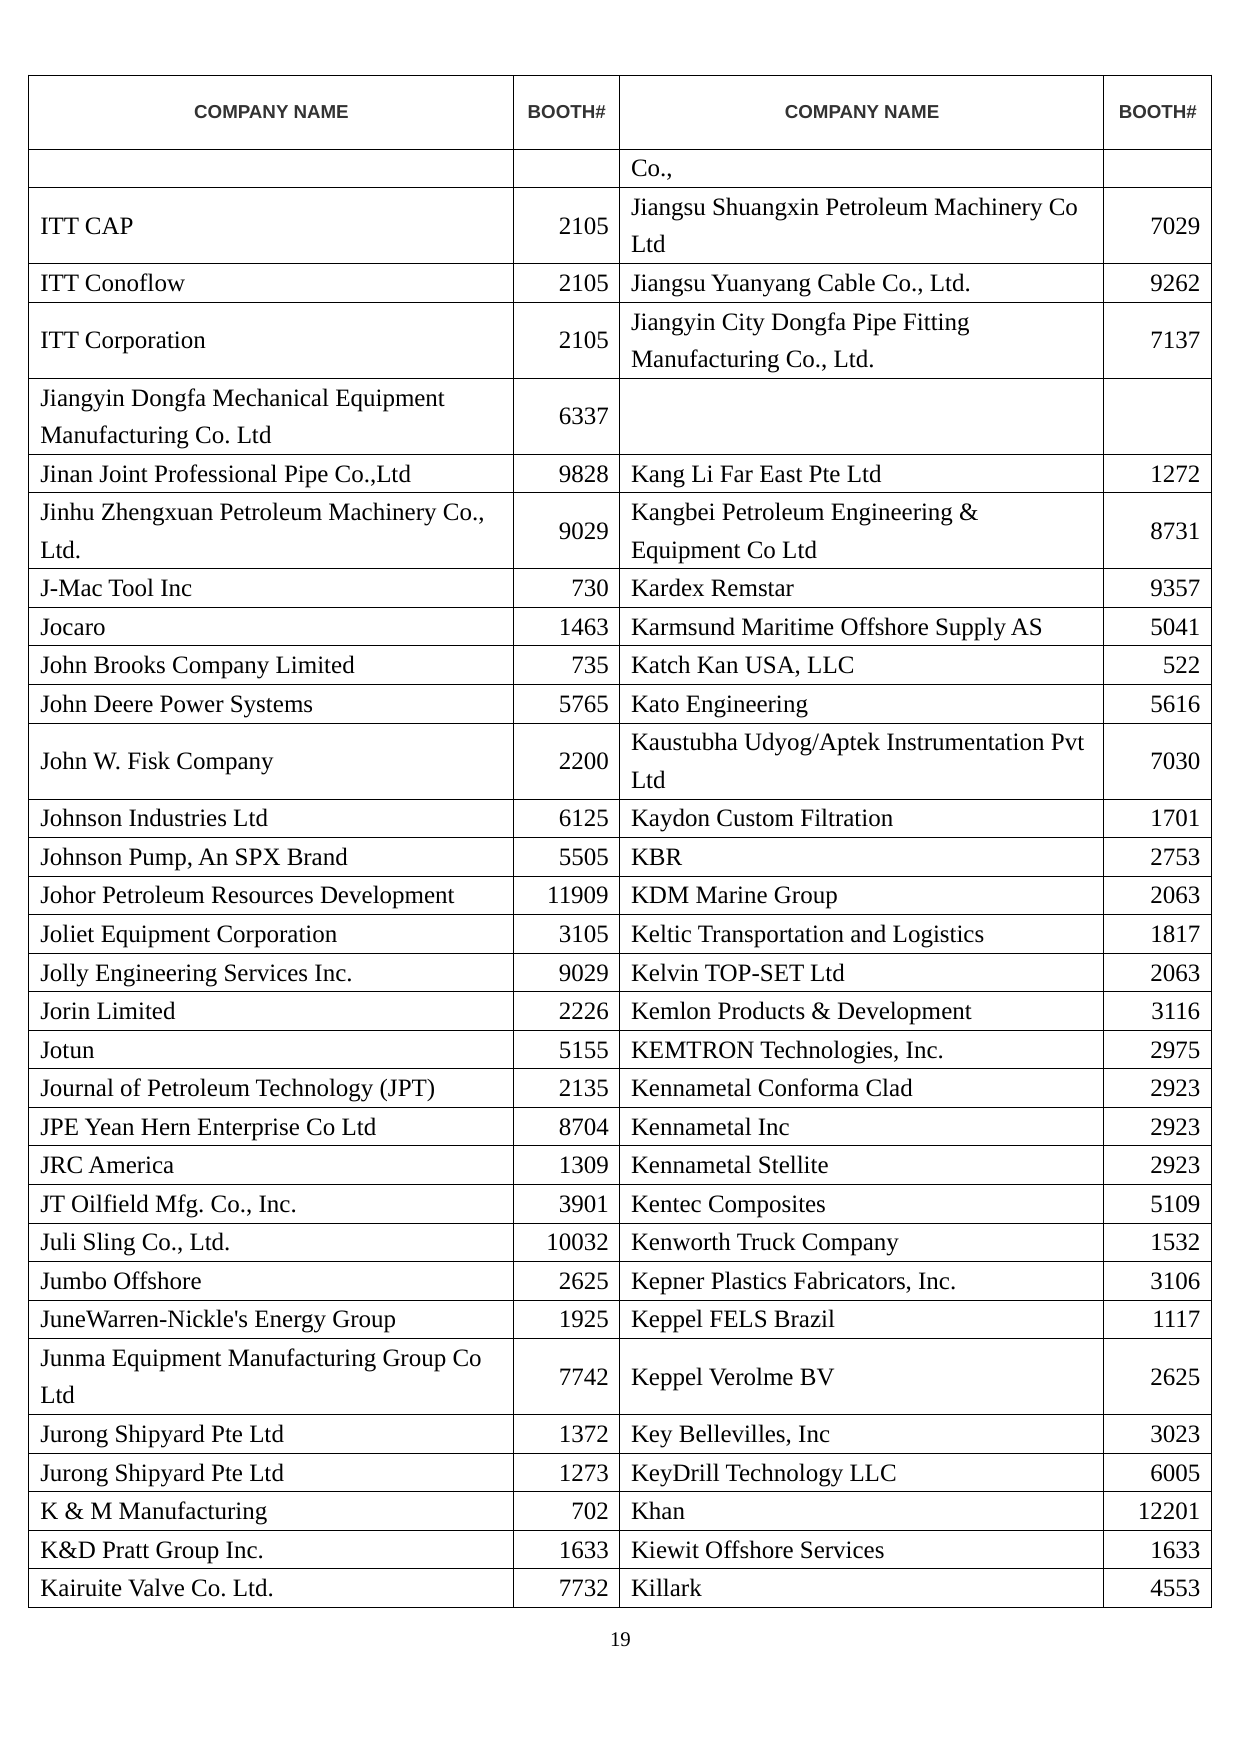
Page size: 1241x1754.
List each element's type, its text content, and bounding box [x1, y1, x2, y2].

table_cell KEMTRON Technologies, Inc. [620, 1031, 1103, 1068]
table_cell Junma Equipment Manufacturing Group Co Ltd [29, 1339, 513, 1414]
table_cell 2923 [1104, 1146, 1211, 1184]
table_cell 7742 [514, 1339, 619, 1414]
table_cell 9262 [1104, 264, 1211, 302]
table_cell 8731 [1104, 493, 1211, 568]
table_cell [514, 150, 619, 187]
table_cell 3116 [1104, 992, 1211, 1030]
table_cell 2105 [514, 264, 619, 302]
table_cell 5765 [514, 685, 619, 722]
table_cell K&D Pratt Group Inc. [29, 1531, 513, 1568]
table_cell KDM Marine Group [620, 877, 1103, 914]
table_cell [1104, 150, 1211, 187]
table_cell Kelvin TOP-SET Ltd [620, 954, 1103, 991]
table_cell 2625 [514, 1262, 619, 1299]
table_cell 7029 [1104, 188, 1211, 263]
table_cell 1633 [514, 1531, 619, 1568]
table_cell Killark [620, 1569, 1103, 1607]
table_cell 1463 [514, 608, 619, 645]
table_cell Kardex Remstar [620, 569, 1103, 607]
table_cell Jotun [29, 1031, 513, 1068]
table_cell 3023 [1104, 1415, 1211, 1453]
table_cell 2226 [514, 992, 619, 1030]
table_cell Jiangsu Yuanyang Cable Co., Ltd. [620, 264, 1103, 302]
table_cell 2063 [1104, 954, 1211, 991]
table_cell John Brooks Company Limited [29, 646, 513, 684]
table_cell John Deere Power Systems [29, 685, 513, 722]
table_cell Jurong Shipyard Pte Ltd [29, 1454, 513, 1491]
table_cell Karmsund Maritime Offshore Supply AS [620, 608, 1103, 645]
table_cell [620, 379, 1103, 454]
table_cell Juli Sling Co., Ltd. [29, 1224, 513, 1261]
table_cell Jocaro [29, 608, 513, 645]
table_cell Kennametal Inc [620, 1108, 1103, 1145]
table_cell ITT CAP [29, 188, 513, 263]
table_cell Johnson Industries Ltd [29, 800, 513, 837]
table_cell 1273 [514, 1454, 619, 1491]
table_cell 4553 [1104, 1569, 1211, 1607]
table_cell Keltic Transportation and Logistics [620, 915, 1103, 953]
table_cell 6125 [514, 800, 619, 837]
table_cell 2923 [1104, 1108, 1211, 1145]
table_cell ITT Corporation [29, 303, 513, 378]
table_cell 7137 [1104, 303, 1211, 378]
table_cell 730 [514, 569, 619, 607]
table_cell Johor Petroleum Resources Development [29, 877, 513, 914]
table_cell Kennametal Stellite [620, 1146, 1103, 1184]
table_cell Jinhu Zhengxuan Petroleum Machinery Co., Ltd. [29, 493, 513, 568]
table_cell 1309 [514, 1146, 619, 1184]
table_cell JPE Yean Hern Enterprise Co Ltd [29, 1108, 513, 1145]
table_cell 2753 [1104, 838, 1211, 876]
table_cell 6005 [1104, 1454, 1211, 1491]
table_cell 5616 [1104, 685, 1211, 722]
table_cell Kennametal Conforma Clad [620, 1069, 1103, 1107]
table_cell John W. Fisk Company [29, 724, 513, 798]
table_cell Kiewit Offshore Services [620, 1531, 1103, 1568]
table_cell [29, 150, 513, 187]
table_cell 1532 [1104, 1224, 1211, 1261]
table_cell Kepner Plastics Fabricators, Inc. [620, 1262, 1103, 1299]
table_cell 9029 [514, 493, 619, 568]
table_cell Co., [620, 150, 1103, 187]
table_cell Kato Engineering [620, 685, 1103, 722]
table_cell JRC America [29, 1146, 513, 1184]
table_cell Jiangsu Shuangxin Petroleum Machinery Co Ltd [620, 188, 1103, 263]
table_cell 11909 [514, 877, 619, 914]
table_cell 6337 [514, 379, 619, 454]
table_cell 702 [514, 1492, 619, 1530]
table_cell 9357 [1104, 569, 1211, 607]
table_cell Jumbo Offshore [29, 1262, 513, 1299]
table_cell 1372 [514, 1415, 619, 1453]
table_cell Kangbei Petroleum Engineering & Equipment Co Ltd [620, 493, 1103, 568]
table_cell KBR [620, 838, 1103, 876]
table_cell Keppel FELS Brazil [620, 1301, 1103, 1338]
table_cell ITT Conoflow [29, 264, 513, 302]
table_header BOOTH# [514, 76, 619, 148]
table_cell Joliet Equipment Corporation [29, 915, 513, 953]
table_cell Jinan Joint Professional Pipe Co.,Ltd [29, 455, 513, 492]
table_cell Kemlon Products & Development [620, 992, 1103, 1030]
table_header COMPANY NAME [29, 76, 513, 148]
table_cell Kentec Composites [620, 1185, 1103, 1222]
table_cell 1117 [1104, 1301, 1211, 1338]
table_cell 2105 [514, 188, 619, 263]
table_cell Kenworth Truck Company [620, 1224, 1103, 1261]
table_cell Jurong Shipyard Pte Ltd [29, 1415, 513, 1453]
table_cell [1104, 379, 1211, 454]
table_cell Jorin Limited [29, 992, 513, 1030]
table_cell 1817 [1104, 915, 1211, 953]
table_cell Jiangyin Dongfa Mechanical Equipment Manufacturing Co. Ltd [29, 379, 513, 454]
table_cell Kaydon Custom Filtration [620, 800, 1103, 837]
table_cell Johnson Pump, An SPX Brand [29, 838, 513, 876]
table_cell Key Bellevilles, Inc [620, 1415, 1103, 1453]
table_cell Kaustubha Udyog/Aptek Instrumentation Pvt Ltd [620, 724, 1103, 798]
table_cell Khan [620, 1492, 1103, 1530]
table_cell 2105 [514, 303, 619, 378]
table_cell 5505 [514, 838, 619, 876]
table_cell 12201 [1104, 1492, 1211, 1530]
table_cell 2923 [1104, 1069, 1211, 1107]
table_cell 3901 [514, 1185, 619, 1222]
table_header BOOTH# [1104, 76, 1211, 148]
table_cell 2135 [514, 1069, 619, 1107]
table_cell 9828 [514, 455, 619, 492]
table_cell Journal of Petroleum Technology (JPT) [29, 1069, 513, 1107]
table_cell 5155 [514, 1031, 619, 1068]
table_cell 7732 [514, 1569, 619, 1607]
table_cell KeyDrill Technology LLC [620, 1454, 1103, 1491]
table_cell 522 [1104, 646, 1211, 684]
table_cell 735 [514, 646, 619, 684]
table_cell Jiangyin City Dongfa Pipe Fitting Manufacturing Co., Ltd. [620, 303, 1103, 378]
table_cell 9029 [514, 954, 619, 991]
table_cell 2200 [514, 724, 619, 798]
table_cell Kairuite Valve Co. Ltd. [29, 1569, 513, 1607]
table_cell 1633 [1104, 1531, 1211, 1568]
table_header COMPANY NAME [620, 76, 1103, 148]
table_cell 1701 [1104, 800, 1211, 837]
table_cell 1272 [1104, 455, 1211, 492]
table_cell Jolly Engineering Services Inc. [29, 954, 513, 991]
table_cell 3106 [1104, 1262, 1211, 1299]
table_cell K & M Manufacturing [29, 1492, 513, 1530]
table_cell Keppel Verolme BV [620, 1339, 1103, 1414]
table_cell JuneWarren-Nickle's Energy Group [29, 1301, 513, 1338]
table_cell 3105 [514, 915, 619, 953]
table_cell 5041 [1104, 608, 1211, 645]
table_cell 7030 [1104, 724, 1211, 798]
table_cell 2625 [1104, 1339, 1211, 1414]
table_cell 2975 [1104, 1031, 1211, 1068]
table_cell Kang Li Far East Pte Ltd [620, 455, 1103, 492]
table_cell 1925 [514, 1301, 619, 1338]
table_cell 5109 [1104, 1185, 1211, 1222]
table_cell 2063 [1104, 877, 1211, 914]
table_cell JT Oilfield Mfg. Co., Inc. [29, 1185, 513, 1222]
table_cell Katch Kan USA, LLC [620, 646, 1103, 684]
table_cell J-Mac Tool Inc [29, 569, 513, 607]
table_cell 10032 [514, 1224, 619, 1261]
table_cell 8704 [514, 1108, 619, 1145]
